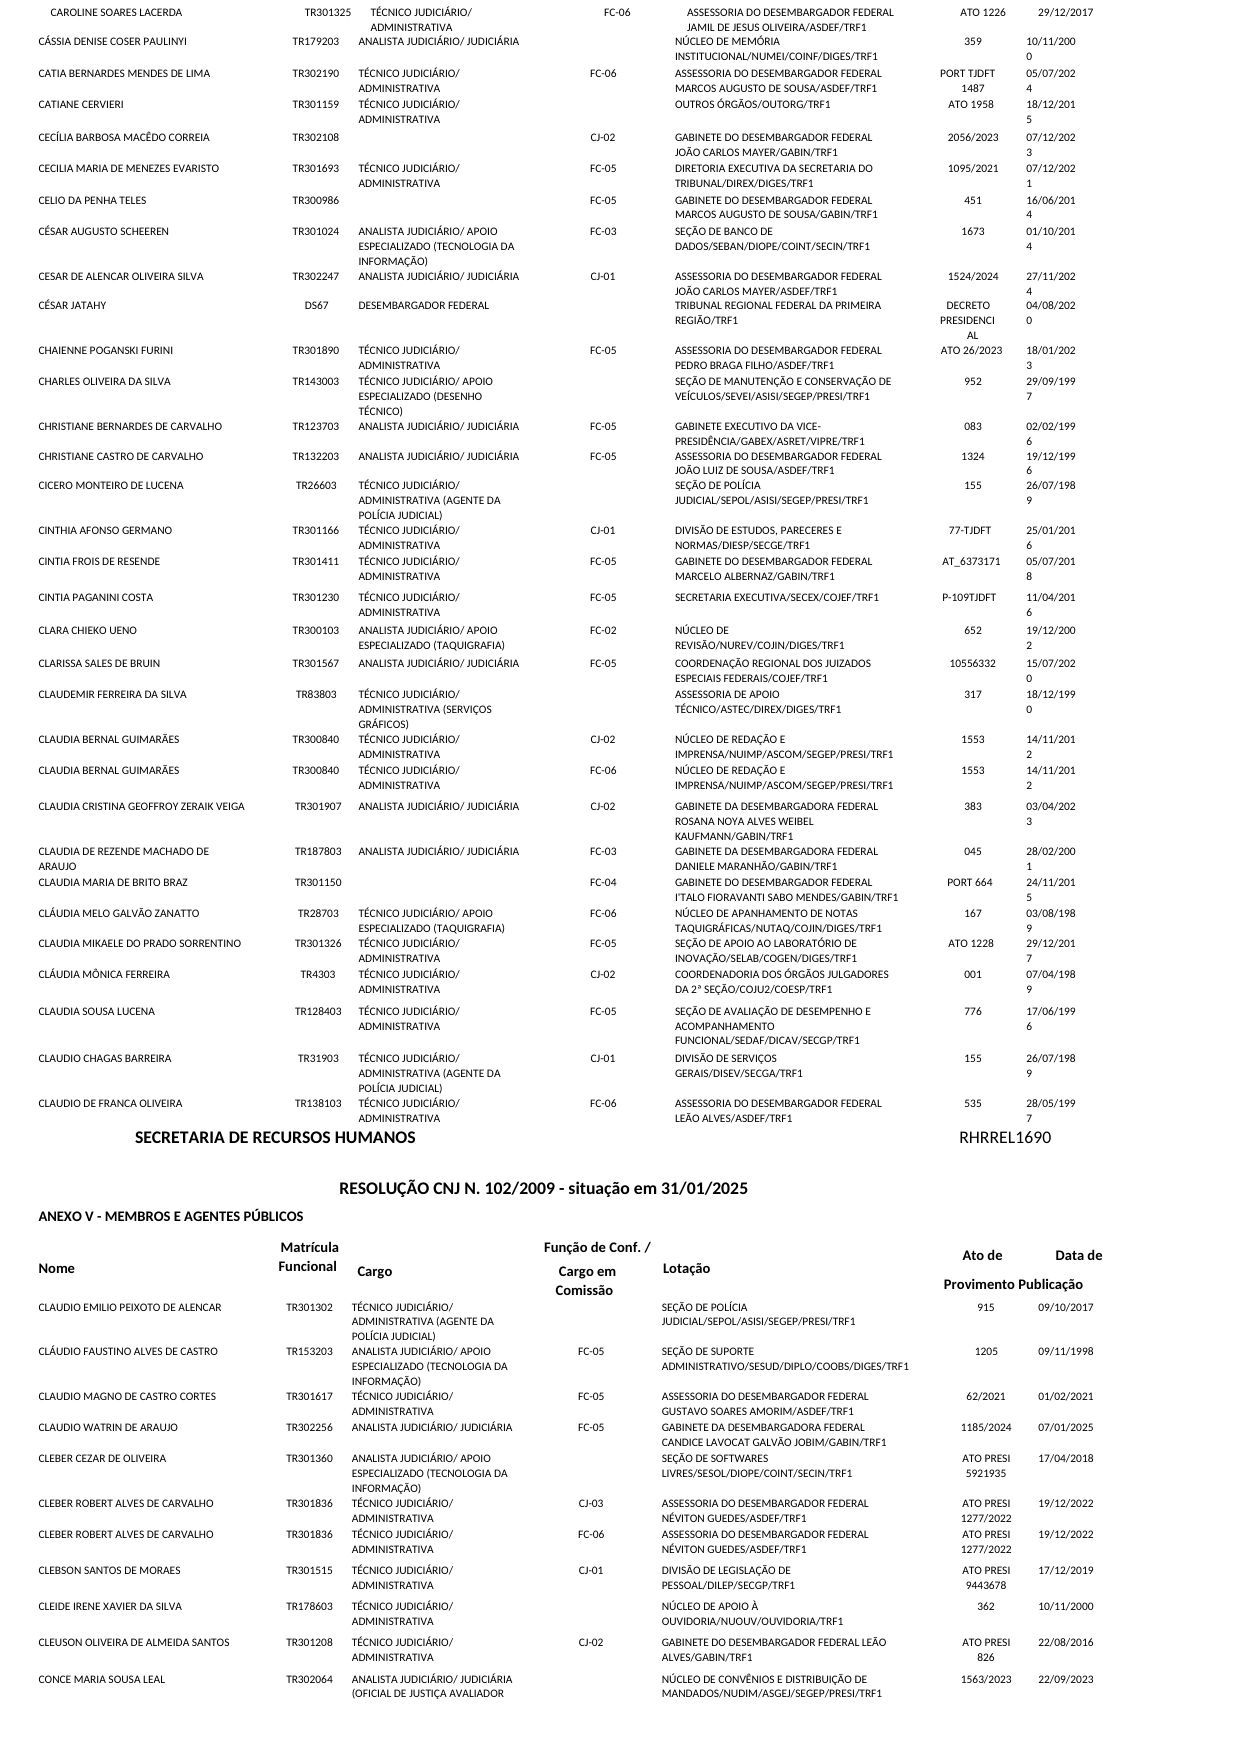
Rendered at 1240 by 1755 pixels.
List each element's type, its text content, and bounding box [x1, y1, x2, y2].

table_cell 18/12/2015 [1026, 97, 1081, 130]
table_cell Matrícula Funcional [278, 1239, 352, 1300]
table_cell [590, 688, 675, 732]
table_cell SECRETARIA EXECUTIVA/SECEX/COJEF/TRF1 [675, 590, 939, 623]
table_cell ASSESSORIA DO DESEMBARGADOR FEDERAL JOÃO LUIZ DE SOUSA/ASDEF/TRF1 [675, 449, 939, 478]
table_cell GABINETE DA DESEMBARGADORA FEDERAL CANDICE LAVOCAT GALVÃO JOBIM/GABIN/TRF1 [662, 1420, 944, 1451]
table_cell CATIANE CERVIERI [38, 97, 292, 130]
table_cell CLEBER ROBERT ALVES DE CARVALHO [38, 1496, 278, 1527]
table_cell DIRETORIA EXECUTIVA DA SECRETARIA DO TRIBUNAL/DIREX/DIGES/TRF1 [675, 162, 939, 193]
table_cell TÉCNICO JUDICIÁRIO/ ADMINISTRATIVA [358, 968, 590, 1004]
table_cell 07/04/1989 [1026, 968, 1081, 1004]
table_cell ASSESSORIA DO DESEMBARGADOR FEDERAL MARCOS AUGUSTO DE SOUSA/ASDEF/TRF1 [675, 66, 939, 97]
table_cell CLAUDIO DE FRANCA OLIVEIRA TR138103 [38, 1096, 358, 1126]
table_cell Cargo em Comissão [555, 1262, 662, 1300]
table_cell CLAUDIA MARIA DE BRITO BRAZ TR301150 [38, 875, 358, 907]
table_cell TR301836 [278, 1496, 352, 1527]
table_cell 07/12/2021 [1026, 162, 1081, 193]
table_cell 24/11/2015 [1026, 875, 1081, 907]
table_cell CJ-01 [590, 1052, 675, 1096]
table_cell CJ-02 [590, 968, 675, 1004]
table_cell SEÇÃO DE POLÍCIA JUDICIAL/SEPOL/ASISI/SEGEP/PRESI/TRF1 [662, 1300, 944, 1344]
table_cell FC-05 [590, 343, 675, 374]
table_cell TÉCNICO JUDICIÁRIO/ ADMINISTRATIVA [352, 1389, 555, 1420]
table_cell ASSESSORIA DO DESEMBARGADOR FEDERAL GUSTAVO SOARES AMORIM/ASDEF/TRF1 [662, 1389, 944, 1420]
table_cell TR302064 [278, 1672, 352, 1703]
table_cell CÉSAR AUGUSTO SCHEEREN [38, 224, 292, 269]
table_cell TÉCNICO JUDICIÁRIO/ ADMINISTRATIVA [352, 1564, 555, 1599]
table_cell GABINETE DO DESEMBARGADOR FEDERAL LEÃO ALVES/GABIN/TRF1 [662, 1636, 944, 1672]
table_header 10/11/2000 [1026, 35, 1081, 66]
table_cell TÉCNICO JUDICIÁRIO/ ADMINISTRATIVA [358, 1004, 590, 1052]
table_cell CJ-01 [590, 523, 675, 554]
table_cell NÚCLEO DE REDAÇÃO E IMPRENSA/NUIMP/ASCOM/SEGEP/PRESI/TRF1 [675, 763, 939, 799]
table_cell CLEBER ROBERT ALVES DE CARVALHO [38, 1527, 278, 1563]
table_cell TR301411 [293, 554, 358, 590]
table_cell GABINETE DA DESEMBARGADORA FEDERAL ROSANA NOYA ALVES WEIBEL KAUFMANN/GABIN/TRF1 [675, 800, 939, 844]
table_cell [555, 1672, 662, 1703]
table_cell ATO 1958 [939, 97, 1026, 130]
table_cell TÉCNICO JUDICIÁRIO/ APOIO ESPECIALIZADO (TAQUIGRAFIA) [358, 907, 590, 936]
table_cell ANEXO V - MEMBROS E AGENTES PÚBLICOS [38, 1207, 662, 1238]
table_cell NÚCLEO DE CONVÊNIOS E DISTRIBUIÇÃO DE MANDADOS/NUDIM/ASGEJ/SEGEP/PRESI/TRF1 [662, 1672, 944, 1703]
table_cell ANALISTA JUDICIÁRIO/ JUDICIÁRIA [358, 844, 590, 875]
table_cell DIVISÃO DE ESTUDOS, PARECERES E NORMAS/DIESP/SECGE/TRF1 [675, 523, 939, 554]
table_cell 155 [939, 479, 1026, 523]
table_cell 05/07/2018 [1026, 554, 1081, 590]
table_cell TR301567 [293, 656, 358, 687]
table_header [590, 35, 675, 66]
table_cell GABINETE EXECUTIVO DA VICE- PRESIDÊNCIA/GABEX/ASRET/VIPRE/TRF1 [675, 419, 939, 449]
table_cell ANALISTA JUDICIÁRIO/ APOIO ESPECIALIZADO (TECNOLOGIA DA INFORMAÇÃO) [352, 1344, 555, 1389]
table_cell 2056/2023 [939, 130, 1026, 162]
table_cell ANALISTA JUDICIÁRIO/ JUDICIÁRIA [358, 269, 590, 299]
table_cell CJ-02 [590, 130, 675, 162]
table_cell Nome [38, 1239, 278, 1300]
table_cell ANALISTA JUDICIÁRIO/ APOIO ESPECIALIZADO (TECNOLOGIA DA INFORMAÇÃO) [352, 1451, 555, 1496]
table_cell TR300986 [293, 193, 358, 224]
table_cell FC-05 [590, 419, 675, 449]
table_cell ANALISTA JUDICIÁRIO/ JUDICIÁRIA [358, 800, 590, 844]
table_cell 04/08/2020 [1026, 299, 1081, 343]
table_cell NÚCLEO DE APANHAMENTO DE NOTAS TAQUIGRÁFICAS/NUTAQ/COJIN/DIGES/TRF1 [675, 907, 939, 936]
table_cell 535 [939, 1096, 1026, 1126]
table_cell TÉCNICO JUDICIÁRIO/ ADMINISTRATIVA (AGENTE DA POLÍCIA JUDICIAL) [358, 1052, 590, 1096]
table_cell ATO 1228 [939, 936, 1026, 968]
table_header ANALISTA JUDICIÁRIO/ JUDICIÁRIA [358, 35, 590, 66]
table_cell TR301159 [293, 97, 358, 130]
table_cell ATO PRESI 1277/2022 [944, 1527, 1028, 1563]
table_cell 05/07/2024 [1026, 66, 1081, 97]
table_cell Cargo [352, 1262, 555, 1300]
table_cell GABINETE DO DESEMBARGADOR FEDERAL JOÃO CARLOS MAYER/GABIN/TRF1 [675, 130, 939, 162]
table_cell TÉCNICO JUDICIÁRIO/ ADMINISTRATIVA [352, 1496, 555, 1527]
table_cell DIVISÃO DE LEGISLAÇÃO DE PESSOAL/DILEP/SECGP/TRF1 [662, 1564, 944, 1599]
table_cell TÉCNICO JUDICIÁRIO/ ADMINISTRATIVA [352, 1600, 555, 1636]
table_cell 167 [939, 907, 1026, 936]
table_cell TR301890 [293, 343, 358, 374]
table_cell TÉCNICO JUDICIÁRIO/ ADMINISTRATIVA [358, 162, 590, 193]
table_cell 083 [939, 419, 1026, 449]
table_cell 77-TJDFT [939, 523, 1026, 554]
table_cell SEÇÃO DE SUPORTE ADMINISTRATIVO/SESUD/DIPLO/COOBS/DIGES/TRF1 [662, 1344, 944, 1389]
table_cell CLAUDIA CRISTINA GEOFFROY ZERAIK VEIGA TR301907 [38, 800, 358, 844]
table_cell 001 [939, 968, 1026, 1004]
table_cell ANALISTA JUDICIÁRIO/ APOIO ESPECIALIZADO (TAQUIGRAFIA) [358, 623, 590, 656]
table_cell [590, 479, 675, 523]
table_cell CLÁUDIA MÔNICA FERREIRA TR4303 [38, 968, 358, 1004]
table_cell CLAUDEMIR FERREIRA DA SILVA [38, 688, 292, 732]
table_header TR179203 [293, 35, 358, 66]
table_cell 383 [939, 800, 1026, 844]
table_cell 11/04/2016 [1026, 590, 1081, 623]
table_cell CJ-02 [590, 732, 675, 763]
table_cell TÉCNICO JUDICIÁRIO/ ADMINISTRATIVA (AGENTE DA POLÍCIA JUDICIAL) [358, 479, 590, 523]
table_cell 26/07/1989 [1026, 479, 1081, 523]
table_cell TR301302 [278, 1300, 352, 1344]
table_cell CINTIA FROIS DE RESENDE [38, 554, 292, 590]
table_cell TÉCNICO JUDICIÁRIO/ ADMINISTRATIVA [352, 1527, 555, 1563]
table_cell 1185/2024 [944, 1420, 1028, 1451]
table_cell FC-05 [590, 936, 675, 968]
table_cell TÉCNICO JUDICIÁRIO/ ADMINISTRATIVA [370, 5, 555, 34]
table_cell FC-06 [555, 1527, 662, 1563]
table_cell TR153203 [278, 1344, 352, 1389]
table_cell CLÁUDIA MELO GALVÃO ZANATTO TR28703 [38, 907, 358, 936]
table_cell [590, 299, 675, 343]
table_cell ANALISTA JUDICIÁRIO/ APOIO ESPECIALIZADO (TECNOLOGIA DA INFORMAÇÃO) [358, 224, 590, 269]
table_cell ASSESSORIA DO DESEMBARGADOR FEDERAL PEDRO BRAGA FILHO/ASDEF/TRF1 [675, 343, 939, 374]
table_cell 16/06/2014 [1026, 193, 1081, 224]
table_cell GABINETE DO DESEMBARGADOR FEDERAL I'TALO FIORAVANTI SABO MENDES/GABIN/TRF1 [675, 875, 939, 907]
table_cell TR300840 [293, 732, 358, 763]
table_cell 1524/2024 [939, 269, 1026, 299]
table_cell 155 [939, 1052, 1026, 1096]
table_cell TR178603 [278, 1600, 352, 1636]
table_cell 1324 [939, 449, 1026, 478]
table_cell ASSESSORIA DO DESEMBARGADOR FEDERAL LEÃO ALVES/ASDEF/TRF1 [675, 1096, 939, 1126]
table_cell ANALISTA JUDICIÁRIO/ JUDICIÁRIA [352, 1420, 555, 1451]
table_cell 22/09/2023 [1028, 1672, 1103, 1703]
table_cell FC-06 [555, 5, 687, 34]
table_cell ATO PRESI 5921935 [944, 1451, 1028, 1496]
table_cell FC-05 [590, 449, 675, 478]
table_cell CINTHIA AFONSO GERMANO [38, 523, 292, 554]
table_cell CLEUSON OLIVEIRA DE ALMEIDA SANTOS [38, 1636, 278, 1672]
table_cell 01/10/2014 [1026, 224, 1081, 269]
table_cell 1553 [939, 732, 1026, 763]
table_cell FC-04 [590, 875, 675, 907]
table_cell CLAUDIO CHAGAS BARREIRA TR31903 [38, 1052, 358, 1096]
table_cell P-109TJDFT [939, 590, 1026, 623]
table_cell TÉCNICO JUDICIÁRIO/ ADMINISTRATIVA [358, 1096, 590, 1126]
table_cell 045 [939, 844, 1026, 875]
table_cell 14/11/2012 [1026, 732, 1081, 763]
table_cell SEÇÃO DE AVALIAÇÃO DE DESEMPENHO E ACOMPANHAMENTO FUNCIONAL/SEDAF/DICAV/SECGP/TRF1 [675, 1004, 939, 1052]
table_cell TR300840 [293, 763, 358, 799]
table_cell NÚCLEO DE APOIO À OUVIDORIA/NUOUV/OUVIDORIA/TRF1 [662, 1600, 944, 1636]
table_cell 07/12/2023 [1026, 130, 1081, 162]
table_cell CHRISTIANE CASTRO DE CARVALHO [38, 449, 292, 478]
table_cell TR301166 [293, 523, 358, 554]
table_cell CICERO MONTEIRO DE LUCENA [38, 479, 292, 523]
table_cell TR302247 [293, 269, 358, 299]
table_cell GABINETE DA DESEMBARGADORA FEDERAL DANIELE MARANHÃO/GABIN/TRF1 [675, 844, 939, 875]
table_cell TÉCNICO JUDICIÁRIO/ ADMINISTRATIVA [358, 343, 590, 374]
table_cell CONCE MARIA SOUSA LEAL [38, 1672, 278, 1703]
table_cell CAROLINE SOARES LACERDA [50, 5, 297, 34]
table_cell DECRETO PRESIDENCI AL [939, 299, 1026, 343]
table_cell TR302190 [293, 66, 358, 97]
table_cell ANALISTA JUDICIÁRIO/ JUDICIÁRIA (OFICIAL DE JUSTIÇA AVALIADOR [352, 1672, 555, 1703]
table_cell 03/04/2023 [1026, 800, 1081, 844]
table_cell TÉCNICO JUDICIÁRIO/ ADMINISTRATIVA [358, 590, 590, 623]
table_cell CHRISTIANE BERNARDES DE CARVALHO [38, 419, 292, 449]
table_cell TR301515 [278, 1564, 352, 1599]
table_cell PORT TJDFT 1487 [939, 66, 1026, 97]
table_cell TÉCNICO JUDICIÁRIO/ ADMINISTRATIVA [358, 732, 590, 763]
table_cell 29/12/2017 [1038, 5, 1103, 34]
table_cell CLEBER CEZAR DE OLIVEIRA [38, 1451, 278, 1496]
table_cell TR301208 [278, 1636, 352, 1672]
table_cell 1553 [939, 763, 1026, 799]
table_cell 19/12/2022 [1028, 1496, 1103, 1527]
table_cell AT_6373171 [939, 554, 1026, 590]
table_cell TÉCNICO JUDICIÁRIO/ ADMINISTRATIVA [358, 936, 590, 968]
table_cell DIVISÃO DE SERVIÇOS GERAIS/DISEV/SECGA/TRF1 [675, 1052, 939, 1096]
table_cell ANALISTA JUDICIÁRIO/ JUDICIÁRIA [358, 419, 590, 449]
table_cell PORT 664 [939, 875, 1026, 907]
table_cell TR301024 [293, 224, 358, 269]
table_cell CECILIA MARIA DE MENEZES EVARISTO [38, 162, 292, 193]
table_cell CINTIA PAGANINI COSTA [38, 590, 292, 623]
table_cell 1563/2023 [944, 1672, 1028, 1703]
table_cell 62/2021 [944, 1389, 1028, 1420]
table_cell CLEBSON SANTOS DE MORAES [38, 1564, 278, 1599]
table_cell FC-05 [555, 1344, 662, 1389]
table_cell TÉCNICO JUDICIÁRIO/ ADMINISTRATIVA (AGENTE DA POLÍCIA JUDICIAL) [352, 1300, 555, 1344]
table_cell ANALISTA JUDICIÁRIO/ JUDICIÁRIA [358, 656, 590, 687]
table_cell 1673 [939, 224, 1026, 269]
table_cell 451 [939, 193, 1026, 224]
table_cell TR300103 [293, 623, 358, 656]
table_cell FC-05 [590, 193, 675, 224]
table_cell 362 [944, 1600, 1028, 1636]
table_cell ATO PRESI 9443678 [944, 1564, 1028, 1599]
table_cell 28/02/2001 [1026, 844, 1081, 875]
table_cell TR123703 [293, 419, 358, 449]
table_cell SEÇÃO DE MANUTENÇÃO E CONSERVAÇÃO DE VEÍCULOS/SEVEI/ASISI/SEGEP/PRESI/TRF1 [675, 375, 939, 419]
table_cell 952 [939, 375, 1026, 419]
table_cell TÉCNICO JUDICIÁRIO/ ADMINISTRATIVA [358, 523, 590, 554]
table_cell TÉCNICO JUDICIÁRIO/ ADMINISTRATIVA [358, 97, 590, 130]
table_cell [590, 375, 675, 419]
table_cell 17/12/2019 [1028, 1564, 1103, 1599]
table_cell TÉCNICO JUDICIÁRIO/ ADMINISTRATIVA [352, 1636, 555, 1672]
table_cell 10556332 [939, 656, 1026, 687]
table_cell 29/12/2017 [1026, 936, 1081, 968]
table_cell FC-05 [555, 1389, 662, 1420]
table_cell TR302256 [278, 1420, 352, 1451]
table_cell CLAUDIA DE REZENDE MACHADO DE TR187803 ARAUJO [38, 844, 358, 875]
table_cell CÉSAR JATAHY [38, 299, 292, 343]
table_cell CJ-03 [555, 1496, 662, 1527]
table_cell CESAR DE ALENCAR OLIVEIRA SILVA [38, 269, 292, 299]
table_cell 28/05/1997 [1026, 1096, 1081, 1126]
table_cell ATO 26/2023 [939, 343, 1026, 374]
table_header 359 [939, 35, 1026, 66]
table_cell TR143003 [293, 375, 358, 419]
table_cell [358, 130, 590, 162]
table_cell 18/12/1990 [1026, 688, 1081, 732]
table_cell CJ-01 [555, 1564, 662, 1599]
table_cell CLARA CHIEKO UENO [38, 623, 292, 656]
table_cell Lotação [662, 1239, 944, 1300]
table_cell ASSESSORIA DO DESEMBARGADOR FEDERAL NÉVITON GUEDES/ASDEF/TRF1 [662, 1527, 944, 1563]
table_cell TR301693 [293, 162, 358, 193]
table_cell 317 [939, 688, 1026, 732]
table_cell ATO PRESI 1277/2022 [944, 1496, 1028, 1527]
table_cell 19/12/2002 [1026, 623, 1081, 656]
table_cell CLAUDIA BERNAL GUIMARÃES [38, 763, 292, 799]
table_cell GABINETE DO DESEMBARGADOR FEDERAL MARCELO ALBERNAZ/GABIN/TRF1 [675, 554, 939, 590]
table_header SECRETARIA DE RECURSOS HUMANOS RESOLUÇÃO CNJ N. 102/2009 - situação em 31/01/2025 [38, 1126, 944, 1207]
table_header RHRREL1690 [944, 1126, 1103, 1238]
table_cell [662, 1207, 944, 1238]
table_cell ASSESSORIA DO DESEMBARGADOR FEDERAL NÉVITON GUEDES/ASDEF/TRF1 [662, 1496, 944, 1527]
table_cell GABINETE DO DESEMBARGADOR FEDERAL MARCOS AUGUSTO DE SOUSA/GABIN/TRF1 [675, 193, 939, 224]
table_cell SEÇÃO DE POLÍCIA JUDICIAL/SEPOL/ASISI/SEGEP/PRESI/TRF1 [675, 479, 939, 523]
table_cell TR132203 [293, 449, 358, 478]
table_cell TÉCNICO JUDICIÁRIO/ APOIO ESPECIALIZADO (DESENHO TÉCNICO) [358, 375, 590, 419]
table_header CÁSSIA DENISE COSER PAULINYI [38, 35, 292, 66]
table_cell COORDENADORIA DOS ÓRGÃOS JULGADORES DA 2ª SEÇÃO/COJU2/COESP/TRF1 [675, 968, 939, 1004]
table_cell ATO PRESI 826 [944, 1636, 1028, 1672]
table_cell Função de Conf. / [352, 1239, 662, 1262]
table_cell 01/02/2021 [1028, 1389, 1103, 1420]
table_cell COORDENAÇÃO REGIONAL DOS JUIZADOS ESPECIAIS FEDERAIS/COJEF/TRF1 [675, 656, 939, 687]
table_cell CLAUDIO MAGNO DE CASTRO CORTES [38, 1389, 278, 1420]
table_cell [555, 1300, 662, 1344]
table_cell FC-06 [590, 1096, 675, 1126]
table_cell FC-05 [590, 162, 675, 193]
table_cell TR301360 [278, 1451, 352, 1496]
table_cell DS67 [293, 299, 358, 343]
table_cell FC-05 [590, 554, 675, 590]
table_cell TR26603 [293, 479, 358, 523]
table_cell CHARLES OLIVEIRA DA SILVA [38, 375, 292, 419]
table_cell SEÇÃO DE BANCO DE DADOS/SEBAN/DIOPE/COINT/SECIN/TRF1 [675, 224, 939, 269]
table_cell FC-05 [590, 1004, 675, 1052]
table_cell 19/12/2022 [1028, 1527, 1103, 1563]
table_cell 07/01/2025 [1028, 1420, 1103, 1451]
table_cell CJ-02 [555, 1636, 662, 1672]
table_cell TRIBUNAL REGIONAL FEDERAL DA PRIMEIRA REGIÃO/TRF1 [675, 299, 939, 343]
table_cell TR302108 [293, 130, 358, 162]
table_cell CJ-01 [590, 269, 675, 299]
table_cell CLAUDIA BERNAL GUIMARÃES [38, 732, 292, 763]
table_cell 652 [939, 623, 1026, 656]
table_cell CLAUDIO EMILIO PEIXOTO DE ALENCAR [38, 1300, 278, 1344]
table_cell 03/08/1989 [1026, 907, 1081, 936]
table_cell DESEMBARGADOR FEDERAL [358, 299, 590, 343]
table_cell TÉCNICO JUDICIÁRIO/ ADMINISTRATIVA [358, 763, 590, 799]
table_cell ANALISTA JUDICIÁRIO/ JUDICIÁRIA [358, 449, 590, 478]
table_cell TR83803 [293, 688, 358, 732]
table_cell [555, 1451, 662, 1496]
table_cell FC-06 [590, 66, 675, 97]
table_cell CJ-02 [590, 800, 675, 844]
table_header NÚCLEO DE MEMÓRIA INSTITUCIONAL/NUMEI/COINF/DIGES/TRF1 [675, 35, 939, 66]
table_cell FC-05 [590, 590, 675, 623]
table_cell 1205 [944, 1344, 1028, 1389]
table_cell CLÁUDIO FAUSTINO ALVES DE CASTRO [38, 1344, 278, 1389]
table_cell CELIO DA PENHA TELES [38, 193, 292, 224]
table_cell CLAUDIA SOUSA LUCENA TR128403 [38, 1004, 358, 1052]
table_cell CHAIENNE POGANSKI FURINI [38, 343, 292, 374]
table_cell Ato de Data de Provimento Publicação [944, 1239, 1103, 1300]
table_cell FC-03 [590, 844, 675, 875]
table_cell 26/07/1989 [1026, 1052, 1081, 1096]
table_cell FC-05 [555, 1420, 662, 1451]
table_cell 29/09/1997 [1026, 375, 1081, 419]
table_cell SEÇÃO DE APOIO AO LABORATÓRIO DE INOVAÇÃO/SELAB/COGEN/DIGES/TRF1 [675, 936, 939, 968]
table_cell 915 [944, 1300, 1028, 1344]
table_cell ASSESSORIA DO DESEMBARGADOR FEDERAL JAMIL DE JESUS OLIVEIRA/ASDEF/TRF1 [687, 5, 955, 34]
table_cell ASSESSORIA DO DESEMBARGADOR FEDERAL JOÃO CARLOS MAYER/ASDEF/TRF1 [675, 269, 939, 299]
table_cell CLAUDIA MIKAELE DO PRADO SORRENTINO TR301326 [38, 936, 358, 968]
table_cell 02/02/1996 [1026, 419, 1081, 449]
table_cell 1095/2021 [939, 162, 1026, 193]
table_cell CECÍLIA BARBOSA MACÊDO CORREIA [38, 130, 292, 162]
table_cell [358, 193, 590, 224]
table_cell SEÇÃO DE SOFTWARES LIVRES/SESOL/DIOPE/COINT/SECIN/TRF1 [662, 1451, 944, 1496]
table_cell TÉCNICO JUDICIÁRIO/ ADMINISTRATIVA [358, 66, 590, 97]
table_cell 17/04/2018 [1028, 1451, 1103, 1496]
table_cell [555, 1600, 662, 1636]
table_cell TR301230 [293, 590, 358, 623]
table_cell 09/10/2017 [1028, 1300, 1103, 1344]
table_cell ATO 1226 [955, 5, 1038, 34]
table_cell 14/11/2012 [1026, 763, 1081, 799]
table_cell TÉCNICO JUDICIÁRIO/ ADMINISTRATIVA [358, 554, 590, 590]
table_cell [358, 875, 590, 907]
table_cell TÉCNICO JUDICIÁRIO/ ADMINISTRATIVA (SERVIÇOS GRÁFICOS) [358, 688, 590, 732]
table_cell 19/12/1996 [1026, 449, 1081, 478]
table_cell 17/06/1996 [1026, 1004, 1081, 1052]
table_cell TR301617 [278, 1389, 352, 1420]
table_cell FC-02 [590, 623, 675, 656]
table_cell FC-05 [590, 656, 675, 687]
table_cell FC-06 [590, 763, 675, 799]
table_cell CLEIDE IRENE XAVIER DA SILVA [38, 1600, 278, 1636]
table_cell NÚCLEO DE REVISÃO/NUREV/COJIN/DIGES/TRF1 [675, 623, 939, 656]
table_cell 776 [939, 1004, 1026, 1052]
table_cell FC-03 [590, 224, 675, 269]
table_cell 25/01/2016 [1026, 523, 1081, 554]
table_cell CLAUDIO WATRIN DE ARAUJO [38, 1420, 278, 1451]
table_cell OUTROS ÓRGÃOS/OUTORG/TRF1 [675, 97, 939, 130]
table_cell 22/08/2016 [1028, 1636, 1103, 1672]
table_cell 09/11/1998 [1028, 1344, 1103, 1389]
table_cell 18/01/2023 [1026, 343, 1081, 374]
table_cell TR301325 [297, 5, 370, 34]
table_cell NÚCLEO DE REDAÇÃO E IMPRENSA/NUIMP/ASCOM/SEGEP/PRESI/TRF1 [675, 732, 939, 763]
table_cell FC-06 [590, 907, 675, 936]
table_cell CATIA BERNARDES MENDES DE LIMA [38, 66, 292, 97]
table_cell 27/11/2024 [1026, 269, 1081, 299]
table_cell [590, 97, 675, 130]
table_cell 15/07/2020 [1026, 656, 1081, 687]
table_cell TR301836 [278, 1527, 352, 1563]
table_cell ASSESSORIA DE APOIO TÉCNICO/ASTEC/DIREX/DIGES/TRF1 [675, 688, 939, 732]
table_cell CLARISSA SALES DE BRUIN [38, 656, 292, 687]
table_cell 10/11/2000 [1028, 1600, 1103, 1636]
